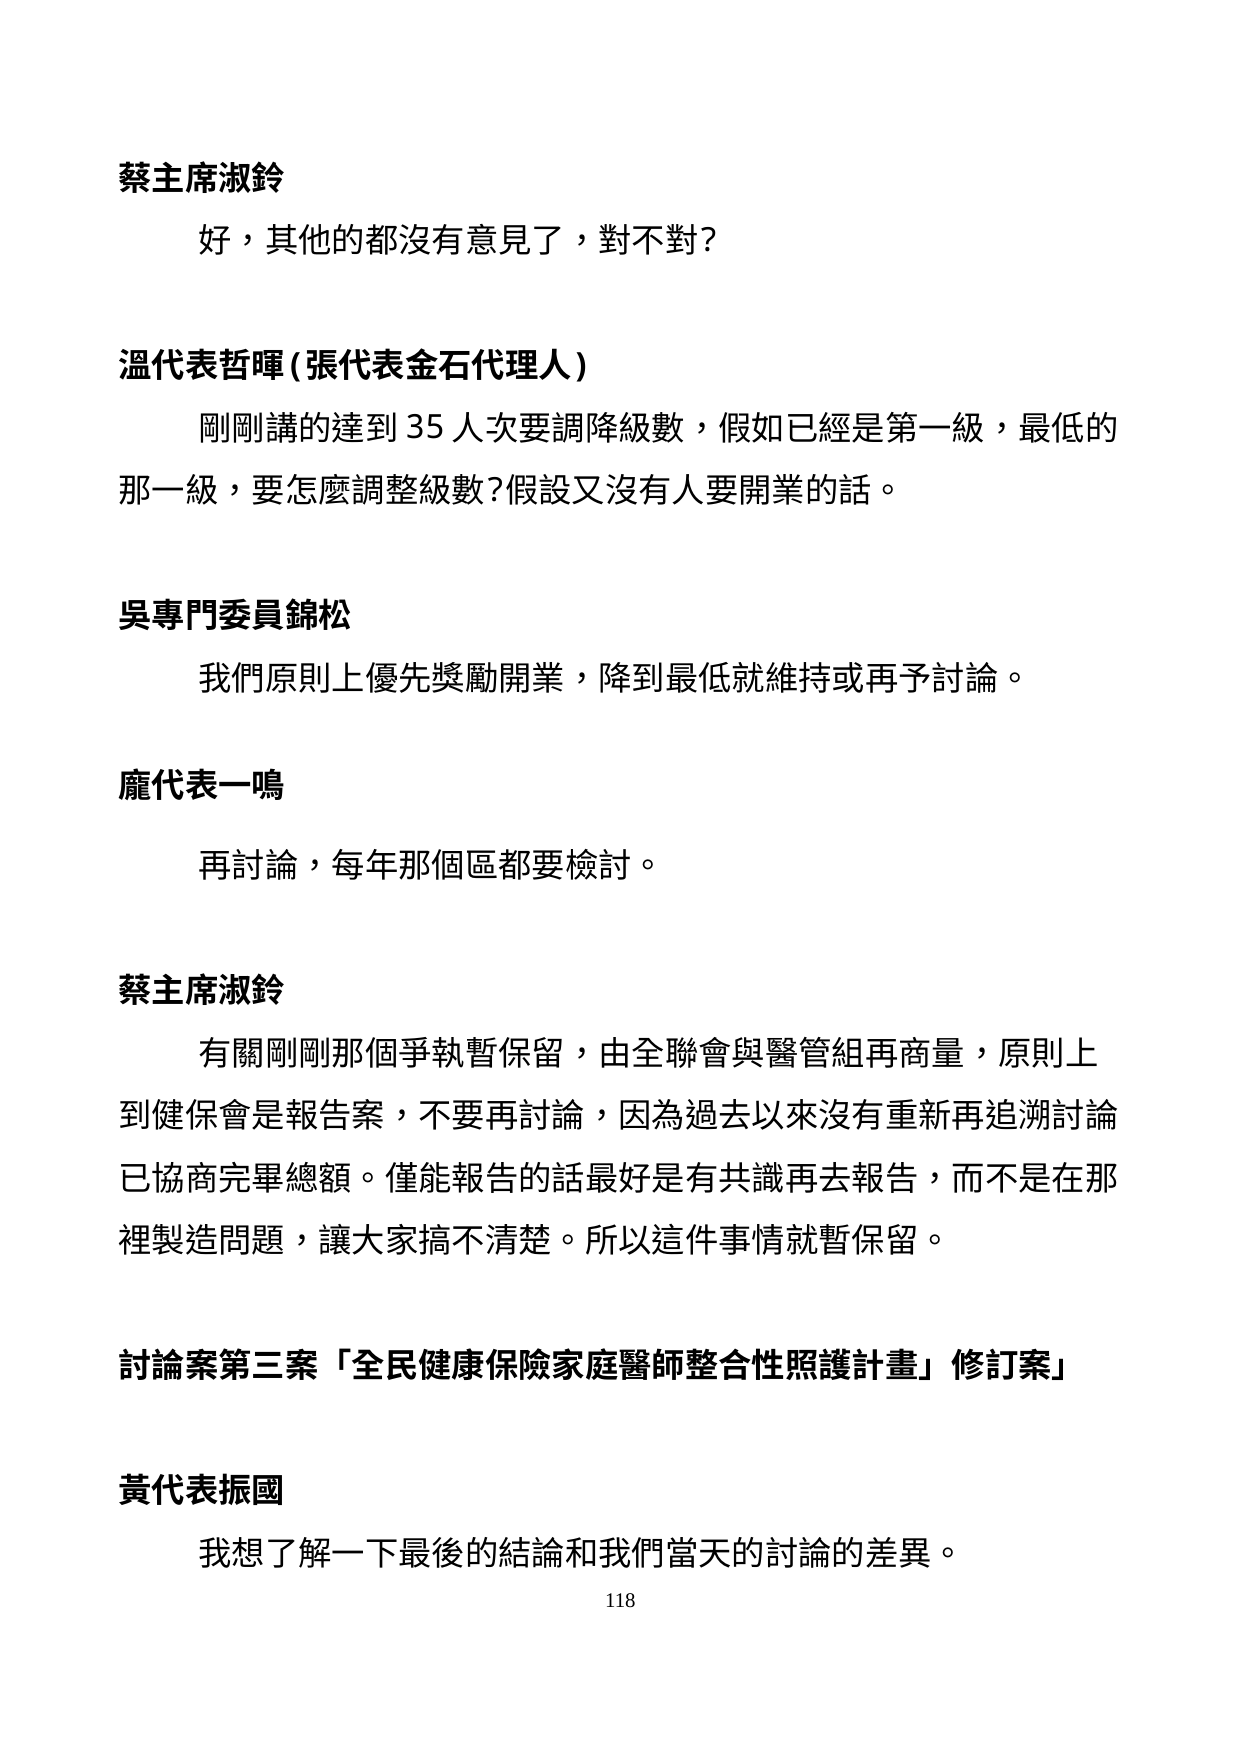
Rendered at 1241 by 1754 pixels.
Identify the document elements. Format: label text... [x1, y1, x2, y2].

text 我想了解一下最後的結論和我們當天的討論的差異。 [118, 1509, 1122, 1572]
text 蔡主席淑鈴 [118, 134, 1122, 197]
text 龐代表一鳴 [118, 759, 1122, 807]
text 吳專門委員錦松 [118, 572, 1122, 634]
text 我們原則上優先獎勵開業，降到最低就維持或再予討論。 [118, 634, 1122, 697]
text 溫代表哲暉(張代表金石代理人) [118, 322, 1122, 384]
text 黃代表振國 [118, 1447, 1122, 1509]
text 討論案第三案「全民健康保險家庭醫師整合性照護計畫」修訂案」 [118, 1322, 1122, 1384]
text 再討論，每年那個區都要檢討。 [118, 822, 1122, 884]
text 蔡主席淑鈴 [118, 947, 1122, 1009]
text 好，其他的都沒有意見了，對不對? [118, 197, 1122, 259]
text 剛剛講的達到35人次要調降級數，假如已經是第一級，最低的那一級，要怎麼調整級數?假設又沒有人要開業的話。 [118, 384, 1122, 509]
text 有關剛剛那個爭執暫保留，由全聯會與醫管組再商量，原則上到健保會是報告案，不要再討論，因為過去以來沒有重新再追溯討論已協商完畢總額。僅能報告的話最好是有共識再去報告，而不是在那裡製造問題，讓大家搞不清楚。所以這件事情就暫保留。 [118, 1009, 1122, 1259]
